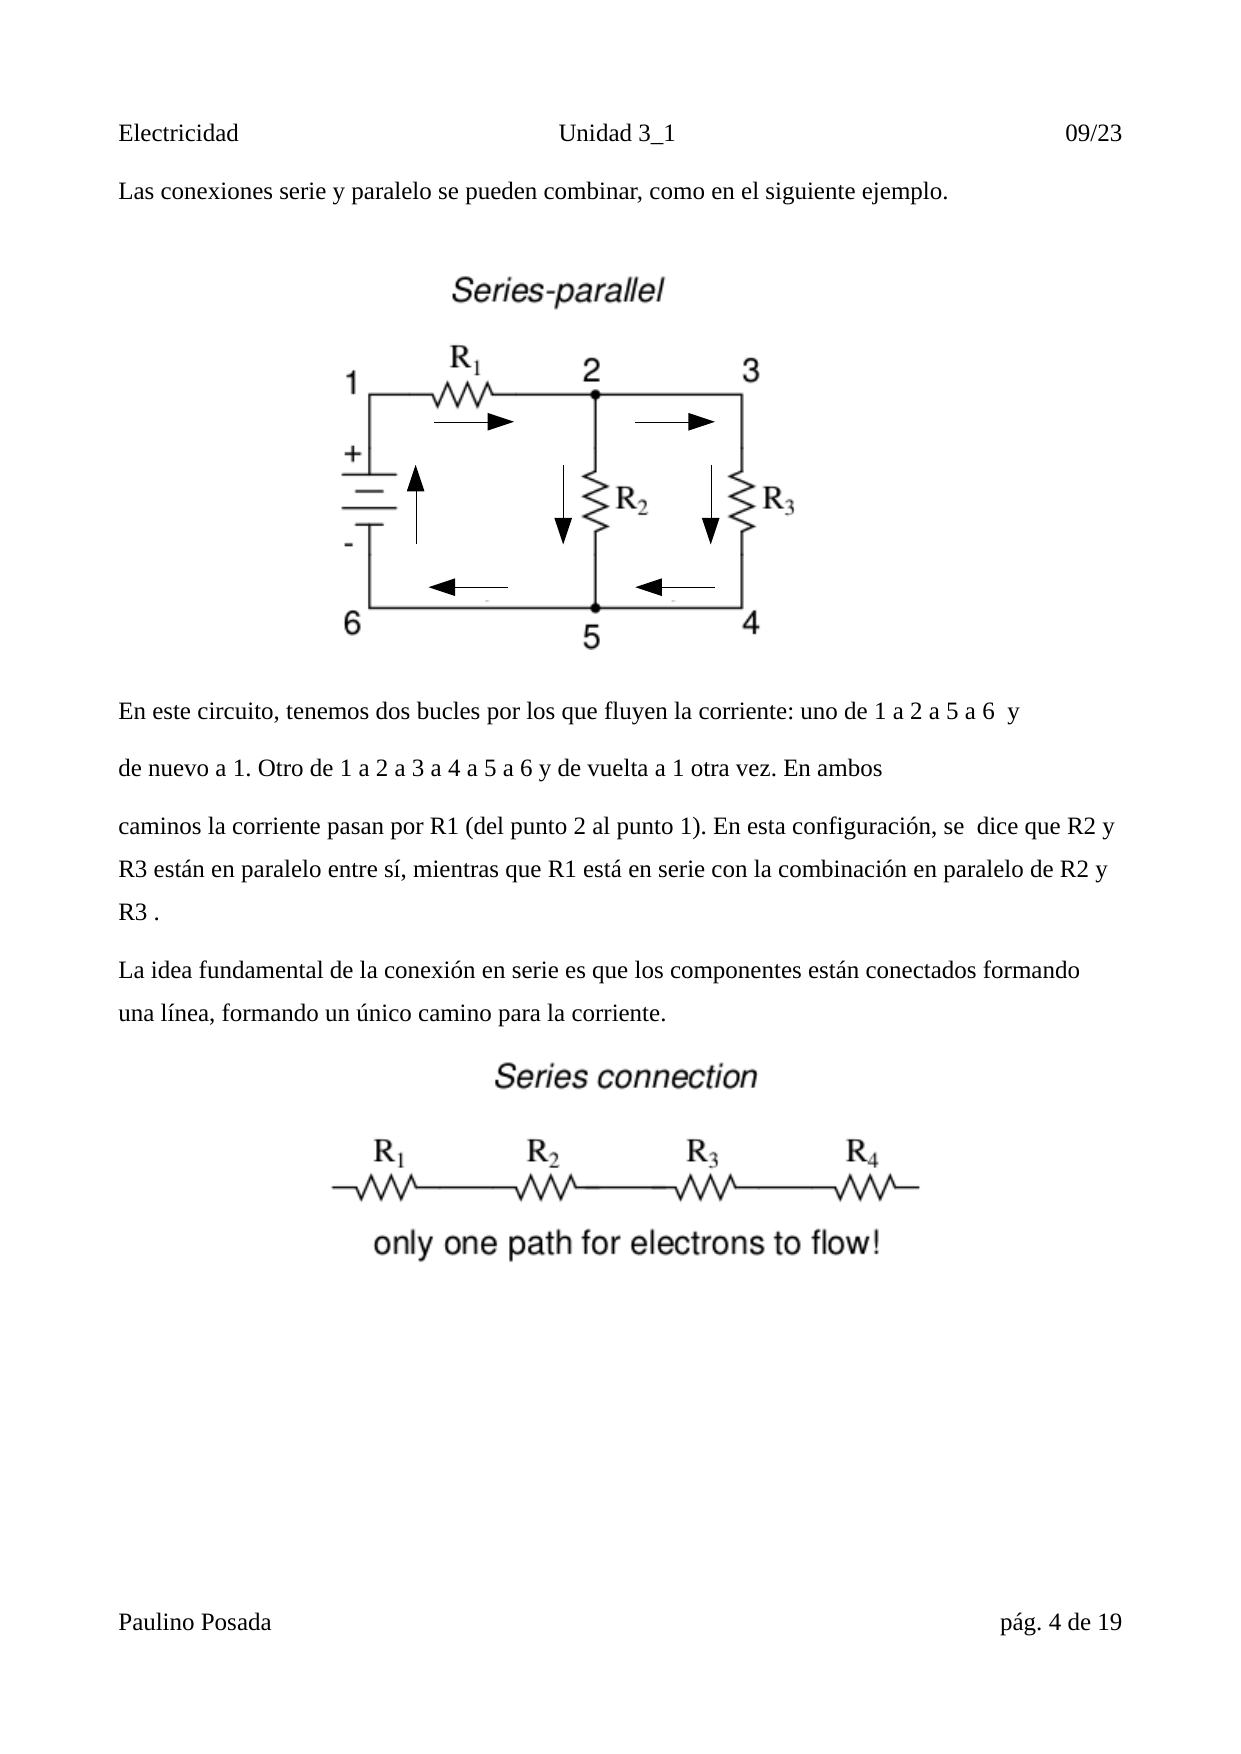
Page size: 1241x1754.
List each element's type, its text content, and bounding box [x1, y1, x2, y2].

text Las conexiones serie y paralelo se pueden combinar, como en el siguiente ejemplo. [118, 176, 1122, 205]
text de nuevo a 1. Otro de 1 a 2 a 3 a 4 a 5 a 6 y de vuelta a 1 otra vez. En ambos [118, 753, 1122, 782]
text La idea fundamental de la conexión en serie es que los componentes están conectados formando una línea, formando un único camino para la corriente. [118, 955, 1122, 1027]
text caminos la corriente pasan por R1 (del punto 2 al punto 1). En esta configuración, se dice que R2 y R3 están en paralelo entre sí, mientras que R1 está en serie con la combinación en paralelo de R2 y R3 . [118, 811, 1122, 926]
picture [311, 1056, 929, 1284]
text En este circuito, tenemos dos bucles por los que fluyen la corriente: uno de 1 a 2 a 5 a 6 y [118, 696, 1122, 724]
picture [295, 261, 808, 650]
